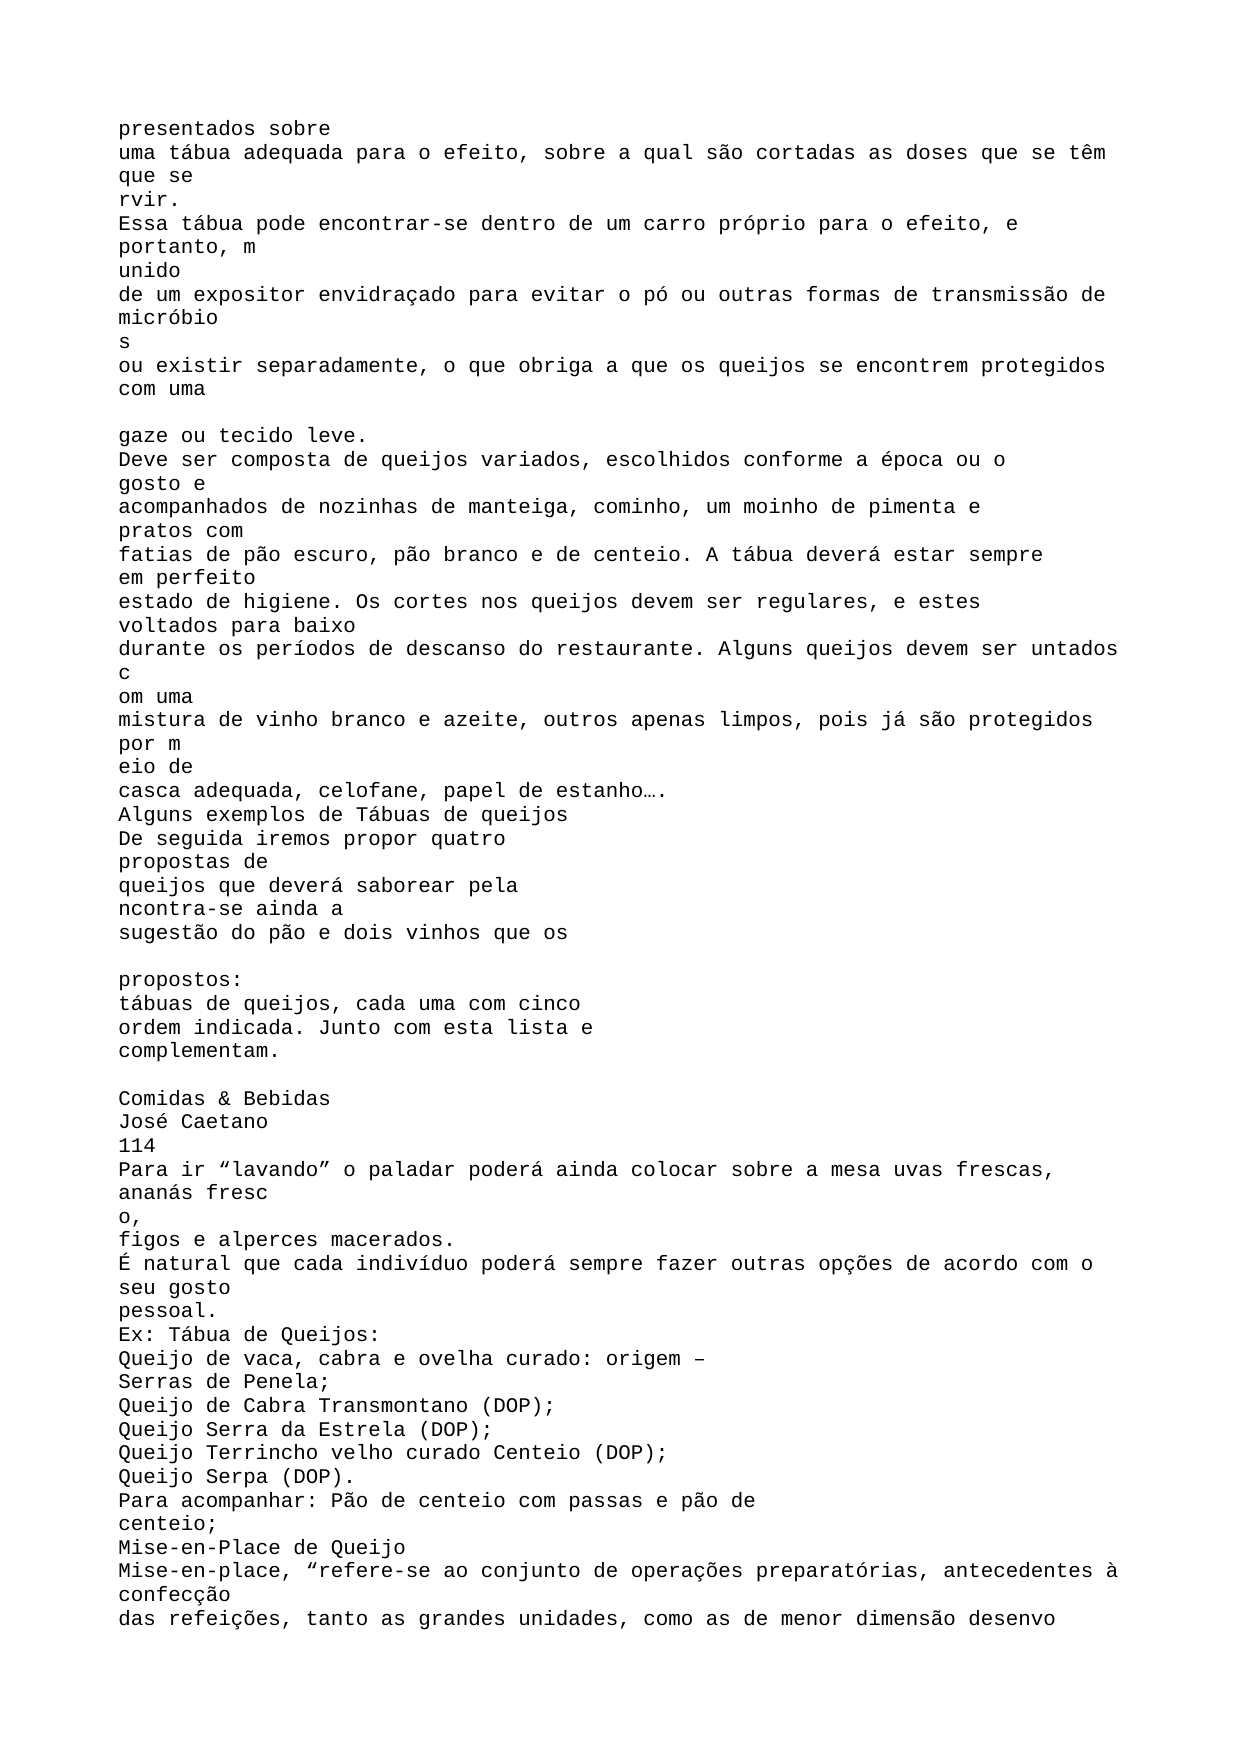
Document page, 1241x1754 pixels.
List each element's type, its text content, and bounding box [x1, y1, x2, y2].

text s [118, 331, 1122, 354]
text Deve ser composta de queijos variados, escolhidos conforme a época ou o [118, 449, 1122, 473]
text José Caetano [118, 1111, 1122, 1135]
text propostas de [118, 851, 1122, 875]
text unido [118, 260, 1122, 284]
text Queijo de Cabra Transmontano (DOP); [118, 1395, 1122, 1419]
text pessoal. [118, 1300, 1122, 1324]
text Queijo de vaca, cabra e ovelha curado: origem – [118, 1348, 1122, 1371]
text fatias de pão escuro, pão branco e de centeio. A tábua deverá estar sempre [118, 544, 1122, 567]
text presentados sobre [118, 118, 1122, 142]
text com uma [118, 378, 1122, 402]
text ordem indicada. Junto com esta lista e [118, 1017, 1122, 1040]
text ou existir separadamente, o que obriga a que os queijos se encontrem protegidos [118, 354, 1122, 378]
text ncontra-se ainda a [118, 898, 1122, 922]
text propostos: [118, 969, 1122, 993]
text das refeições, tanto as grandes unidades, como as de menor dimensão desenvo [118, 1608, 1122, 1631]
text pratos com [118, 520, 1122, 544]
text figos e alperces macerados. [118, 1229, 1122, 1253]
text o, [118, 1206, 1122, 1229]
text De seguida iremos propor quatro [118, 827, 1122, 851]
text eio de [118, 757, 1122, 780]
text Para acompanhar: Pão de centeio com passas e pão de [118, 1489, 1122, 1513]
text Queijo Terrincho velho curado Centeio (DOP); [118, 1442, 1122, 1466]
text centeio; [118, 1513, 1122, 1537]
text Queijo Serra da Estrela (DOP); [118, 1419, 1122, 1442]
text mistura de vinho branco e azeite, outros apenas limpos, pois já são protegidos por m [118, 709, 1122, 757]
text uma tábua adequada para o efeito, sobre a qual são cortadas as doses que se têm que se [118, 142, 1122, 189]
text Comidas & Bebidas [118, 1088, 1122, 1111]
text Ex: Tábua de Queijos: [118, 1324, 1122, 1348]
text acompanhados de nozinhas de manteiga, cominho, um moinho de pimenta e [118, 496, 1122, 520]
text om uma [118, 686, 1122, 709]
text complementam. [118, 1040, 1122, 1064]
text Serras de Penela; [118, 1371, 1122, 1395]
text Para ir “lavando” o paladar poderá ainda colocar sobre a mesa uvas frescas, ananás fresc [118, 1158, 1122, 1206]
text Alguns exemplos de Tábuas de queijos [118, 804, 1122, 827]
text 114 [118, 1135, 1122, 1158]
text voltados para baixo [118, 615, 1122, 638]
text tábuas de queijos, cada uma com cinco [118, 993, 1122, 1017]
text de um expositor envidraçado para evitar o pó ou outras formas de transmissão de micróbio [118, 284, 1122, 331]
text queijos que deverá saborear pela [118, 875, 1122, 898]
text durante os períodos de descanso do restaurante. Alguns queijos devem ser untados c [118, 638, 1122, 686]
text É natural que cada indivíduo poderá sempre fazer outras opções de acordo com o seu gosto [118, 1253, 1122, 1300]
text estado de higiene. Os cortes nos queijos devem ser regulares, e estes [118, 591, 1122, 615]
text gosto e [118, 473, 1122, 496]
text Mise-en-place, “refere-se ao conjunto de operações preparatórias, antecedentes à confecção [118, 1561, 1122, 1608]
text Queijo Serpa (DOP). [118, 1466, 1122, 1489]
text Essa tábua pode encontrar-se dentro de um carro próprio para o efeito, e portanto, m [118, 213, 1122, 260]
text em perfeito [118, 567, 1122, 591]
text sugestão do pão e dois vinhos que os [118, 922, 1122, 946]
text rvir. [118, 189, 1122, 213]
text gaze ou tecido leve. [118, 426, 1122, 449]
text Mise-en-Place de Queijo [118, 1537, 1122, 1561]
text casca adequada, celofane, papel de estanho…. [118, 780, 1122, 804]
